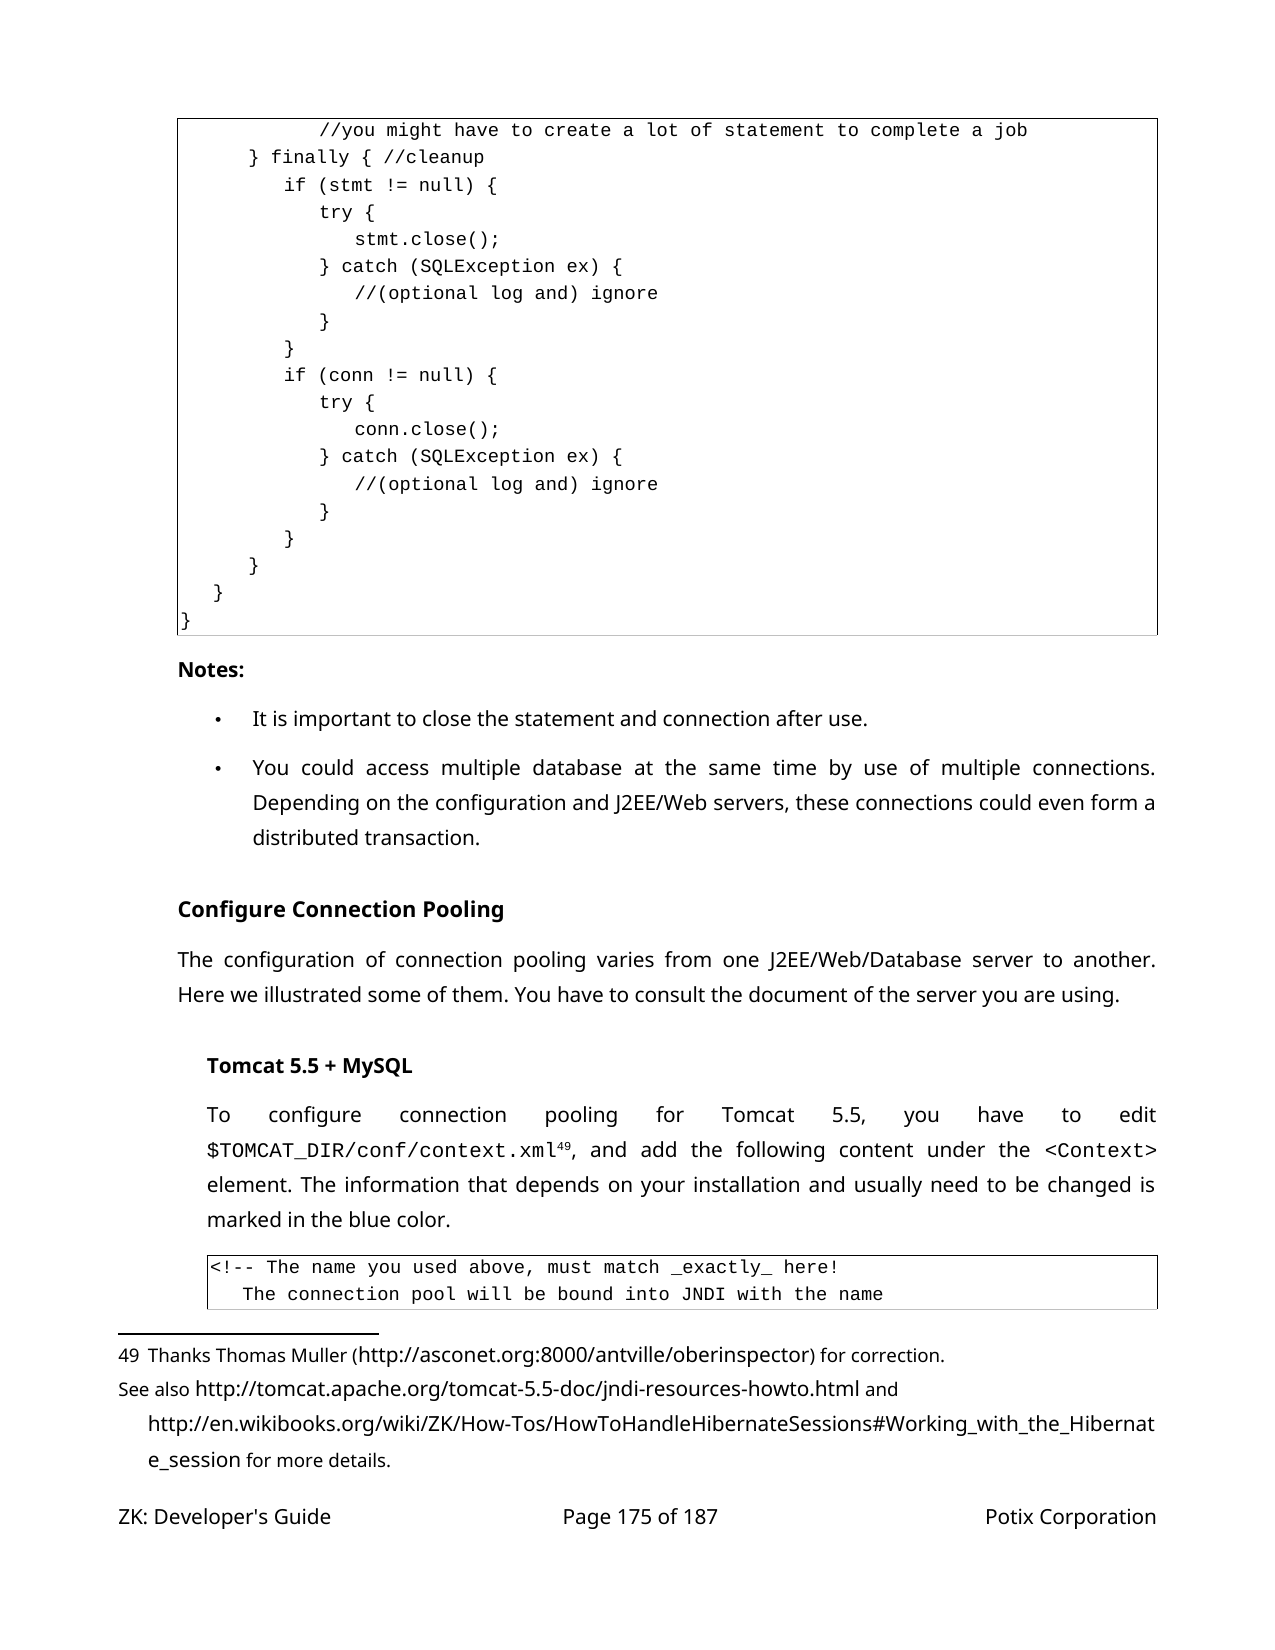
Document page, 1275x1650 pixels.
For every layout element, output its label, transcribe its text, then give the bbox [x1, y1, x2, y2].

list You could access multiple database at the same time by use of multiple connections. Depending on the configuration and J2EE/Web servers, these connections could even form a distributed transaction. [215, 753, 1157, 852]
text } catch (SQLException ex) { [178, 254, 1157, 278]
text try { [178, 200, 1157, 224]
text //you might have to create a lot of statement to complete a job [178, 119, 1157, 142]
text } [178, 499, 1157, 523]
text } [178, 308, 1157, 333]
subtitle Tomcat 5.5 + MySQL [207, 1051, 1157, 1079]
text } [178, 607, 1157, 635]
text stmt.close(); [178, 227, 1157, 251]
text if (stmt != null) { [178, 172, 1157, 197]
text Thanks Thomas Muller (http://asconet.org:8000/antville/oberinspector) for correction. [118, 1340, 1157, 1368]
text conn.close(); [178, 417, 1157, 441]
text The configuration of connection pooling varies from one J2EE/Web/Database server to another. Here we illustrated some of them. You have to consult the document of the server you are using. [177, 945, 1157, 1008]
text Notes: [177, 655, 1157, 684]
text //(optional log and) ignore [178, 281, 1157, 306]
text } catch (SQLException ex) { [178, 444, 1157, 469]
text //(optional log and) ignore [178, 472, 1157, 496]
text } [178, 336, 1157, 360]
text } [178, 580, 1157, 604]
text To configure connection pooling for Tomcat 5.5, you have to edit $TOMCAT_DIR/conf/context.xml, and add the following content under the <Context> element. The information that depends on your installation and usually need to be changed is marked in the blue color. [207, 1100, 1157, 1234]
text See also http://tomcat.apache.org/tomcat-5.5-doc/jndi-resources-howto.html and http://en.wikibooks.org/wiki/ZK/How-Tos/HowToHandleHibernateSessions#Working_with_the_Hibernate_session for more details. [118, 1374, 1157, 1473]
list It is important to close the statement and connection after use. [215, 704, 1157, 732]
text try { [178, 390, 1157, 414]
text if (conn != null) { [178, 363, 1157, 387]
text <!-- The name you used above, must match _exactly_ here! [208, 1256, 1157, 1279]
subtitle Configure Connection Pooling [177, 894, 1157, 924]
text The connection pool will be bound into JNDI with the name [208, 1282, 1157, 1309]
text } [178, 526, 1157, 550]
text } [178, 553, 1157, 577]
text } finally { //cleanup [178, 145, 1157, 169]
